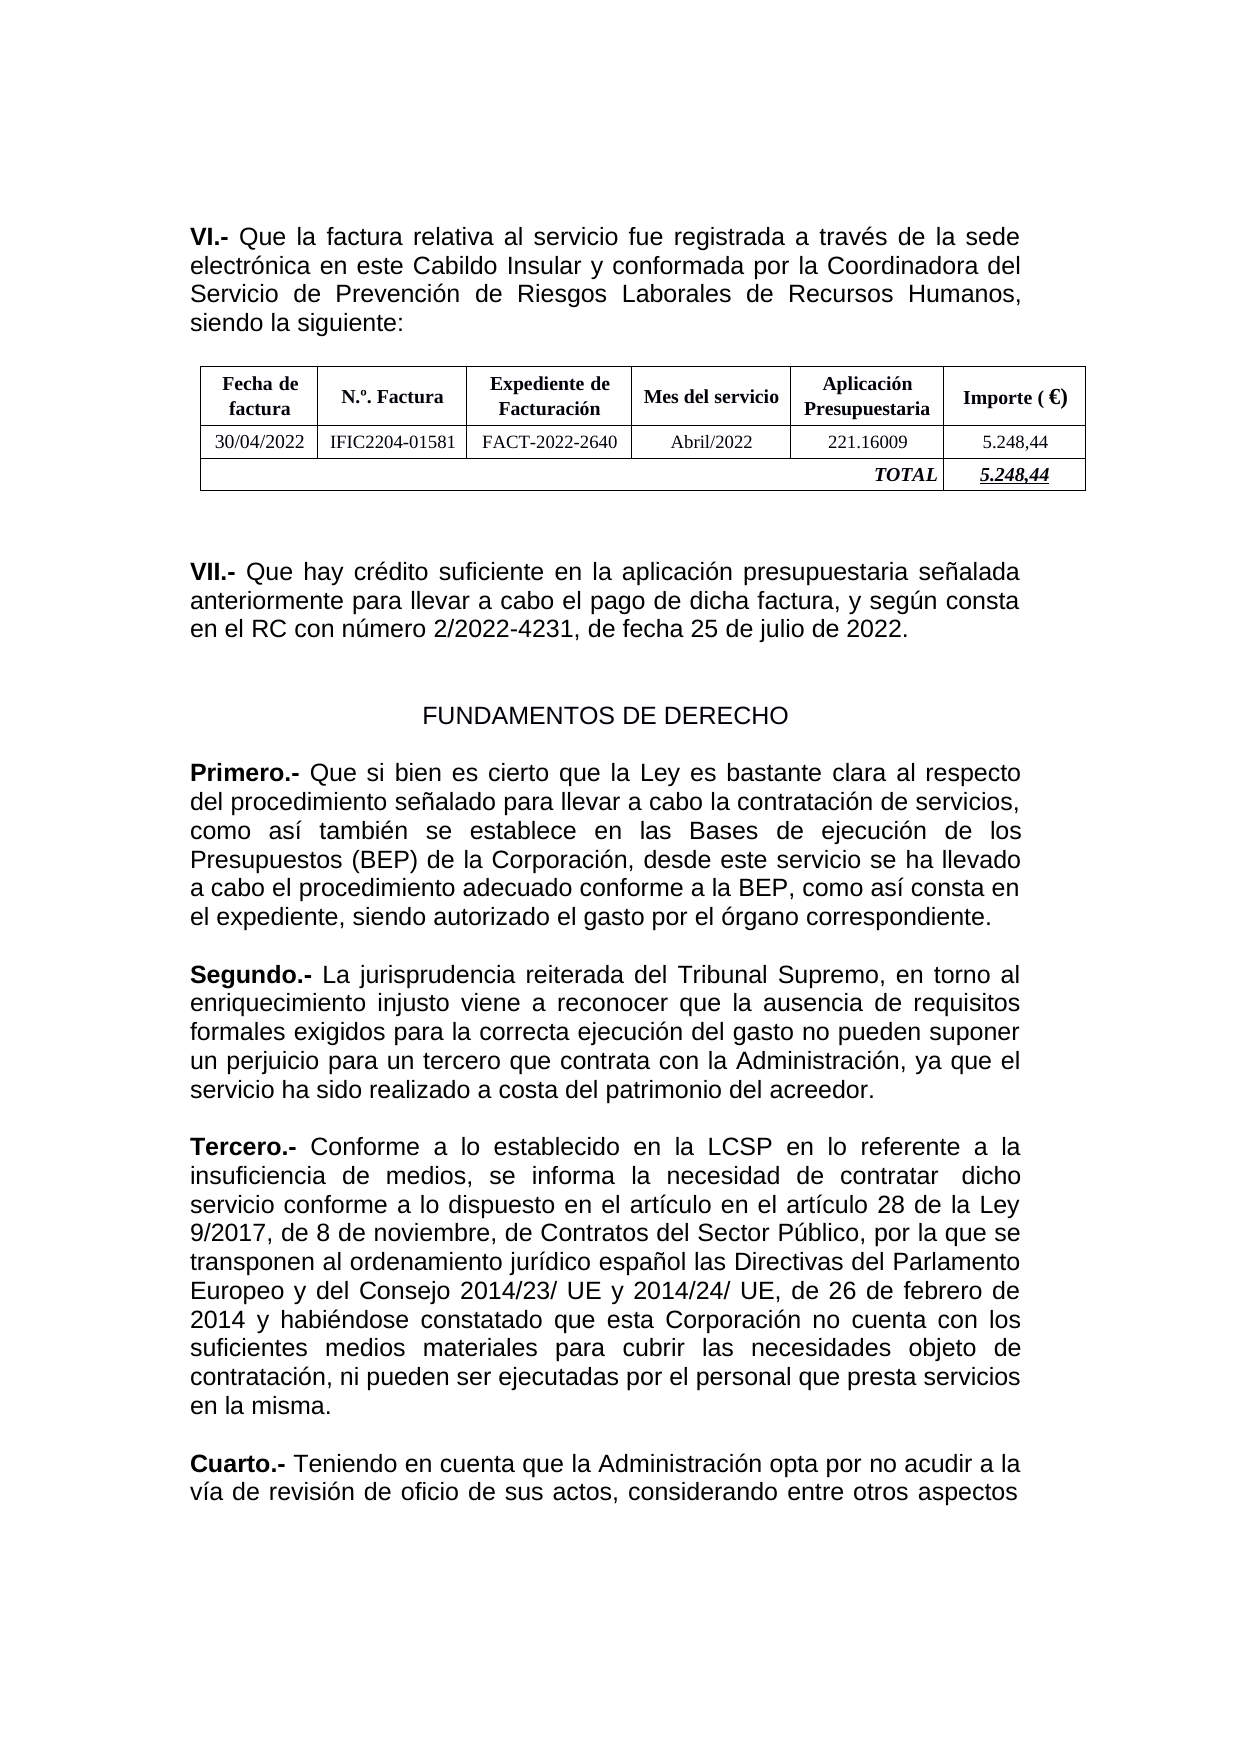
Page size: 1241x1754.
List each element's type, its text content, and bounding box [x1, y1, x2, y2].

table_header Aplicación Presupuestaria [791, 367, 943, 424]
text Primero.- Que si bien es cierto que la Ley es bastante clara al respecto del procedimiento señalado para llevar a cabo la contratación de servicios, como así también se establece en las Bases de ejecución de los Presupuestos (BEP) de la Corporación, desde este servicio se ha llevado a cabo el procedimiento adecuado conforme a la BEP, como así consta en el expediente, siendo autorizado el gasto por el órgano correspondiente. [190, 758, 1022, 931]
table_header Importe ( €) [944, 367, 1085, 424]
table_cell 5.248,44 [944, 426, 1085, 457]
text Tercero.- Conforme a lo establecido en la LCSP en lo referente a la insuficiencia de medios, se informa la necesidad de contratar dicho servicio conforme a lo dispuesto en el artículo en el artículo 28 de la Ley 9/2017, de 8 de noviembre, de Contratos del Sector Público, por la que se transponen al ordenamiento jurídico español las Directivas del Parlamento Europeo y del Consejo 2014/23/ UE y 2014/24/ UE, de 26 de febrero de 2014 y habiéndose constatado que esta Corporación no cuenta con los suficientes medios materiales para cubrir las necesidades objeto de contratación, ni pueden ser ejecutadas por el personal que presta servicios en la misma. [190, 1132, 1022, 1420]
text Segundo.- La jurisprudencia reiterada del Tribunal Supremo, en torno al enriquecimiento injusto viene a reconocer que la ausencia de requisitos formales exigidos para la correcta ejecución del gasto no pueden suponer un perjuicio para un tercero que contrata con la Administración, ya que el servicio ha sido realizado a costa del patrimonio del acreedor. [190, 960, 1022, 1103]
table_cell 30/04/2022 [201, 426, 317, 457]
table_header Expediente de Facturación [467, 367, 631, 424]
table_header Fecha de factura [201, 367, 317, 424]
table_cell Abril/2022 [632, 426, 790, 457]
text Cuarto.- Teniendo en cuenta que la Administración opta por no acudir a la vía de revisión de oficio de sus actos, considerando entre otros aspectos [190, 1448, 1022, 1506]
text VI.- Que la factura relativa al servicio fue registrada a través de la sede electrónica en este Cabildo Insular y conformada por la Coordinadora del Servicio de Prevención de Riesgos Laborales de Recursos Humanos, siendo la siguiente: [190, 222, 1022, 337]
table_cell TOTAL [201, 459, 943, 490]
text FUNDAMENTOS DE DERECHO [422, 701, 1103, 730]
table_header Mes del servicio [632, 367, 790, 424]
table_cell IFIC2204-01581 [318, 426, 466, 457]
text VII.- Que hay crédito suficiente en la aplicación presupuestaria señalada anteriormente para llevar a cabo el pago de dicha factura, y según consta en el RC con número 2/2022-4231, de fecha 25 de julio de 2022. [190, 557, 1021, 643]
table_cell 221.16009 [791, 426, 943, 457]
table_header N.º. Factura [318, 367, 466, 424]
table_cell FACT-2022-2640 [467, 426, 631, 457]
table_cell 5.248,44 [944, 459, 1085, 490]
